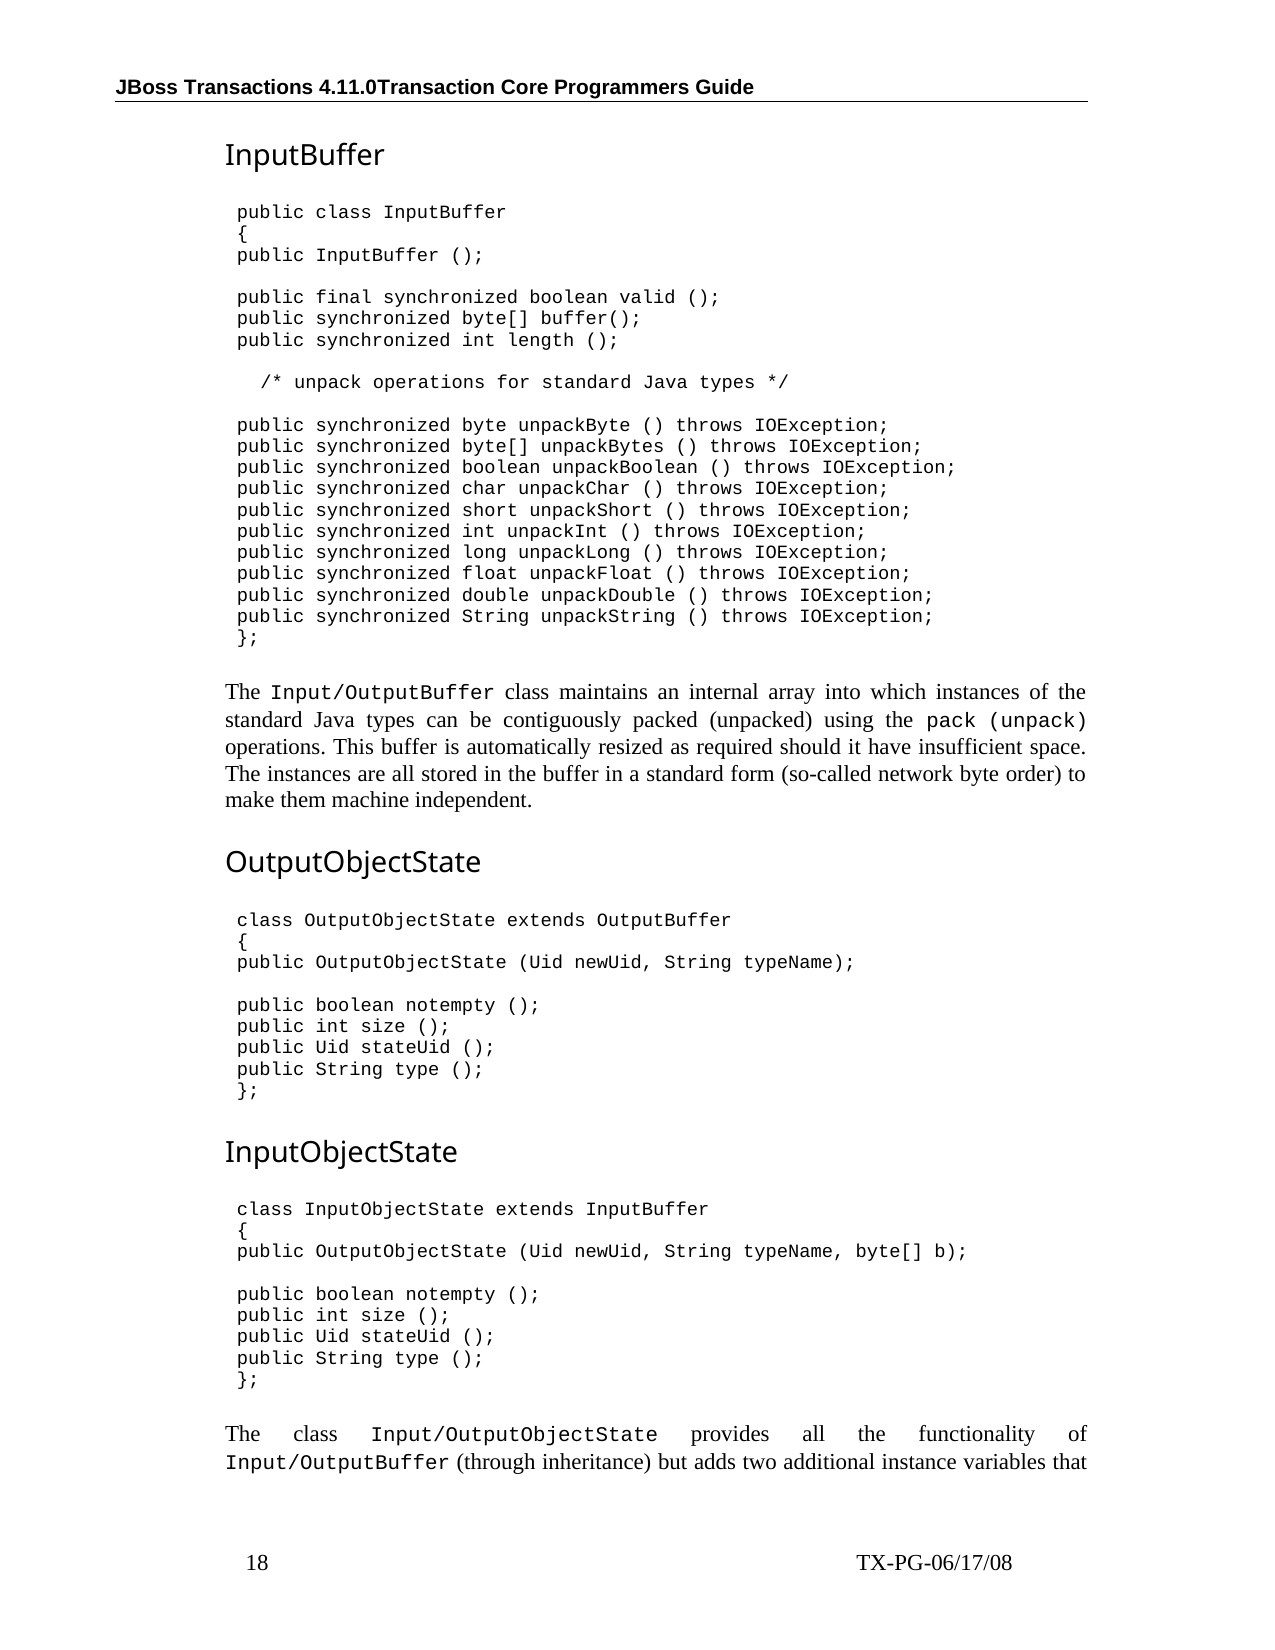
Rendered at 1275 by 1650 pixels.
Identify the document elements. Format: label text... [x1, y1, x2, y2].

text The Input/OutputBuffer class maintains an internal array into which instances of the standard Java types can be contiguously packed (unpacked) using the pack (unpack) operations. This buffer is automatically resized as required should it have insufficient space. The instances are all stored in the buffer in a standard form (so-called network byte order) to make them machine independent. [225, 678, 1088, 812]
text class OutputObjectState extends OutputBuffer { public OutputObjectState (Uid newUid, String typeName); public boolean notempty (); public int size (); public Uid stateUid (); public String type (); }; [237, 911, 1088, 1102]
text class InputObjectState extends InputBuffer { public OutputObjectState (Uid newUid, String typeName, byte[] b); public boolean notempty (); public int size (); public Uid stateUid (); public String type (); }; [237, 1200, 1088, 1391]
subtitle InputBuffer [225, 134, 1088, 174]
text The class Input/OutputObjectState provides all the functionality of Input/OutputBuffer (through inheritance) but adds two additional instance variables that [225, 1420, 1088, 1475]
subtitle InputObjectState [225, 1131, 1088, 1171]
text public class InputBuffer { public InputBuffer (); public final synchronized boolean valid (); public synchronized byte[] buffer(); public synchronized int length (); /* unpack operations for standard Java types */ public synchronized byte unpackByte () throws IOException; public synchronized byte[] unpackBytes () throws IOException; public synchronized boolean unpackBoolean () throws IOException; public synchronized char unpackChar () throws IOException; public synchronized short unpackShort () throws IOException; public synchronized int unpackInt () throws IOException; public synchronized long unpackLong () throws IOException; public synchronized float unpackFloat () throws IOException; public synchronized double unpackDouble () throws IOException; public synchronized String unpackString () throws IOException; }; [237, 203, 1088, 649]
subtitle OutputObjectState [225, 842, 1088, 881]
